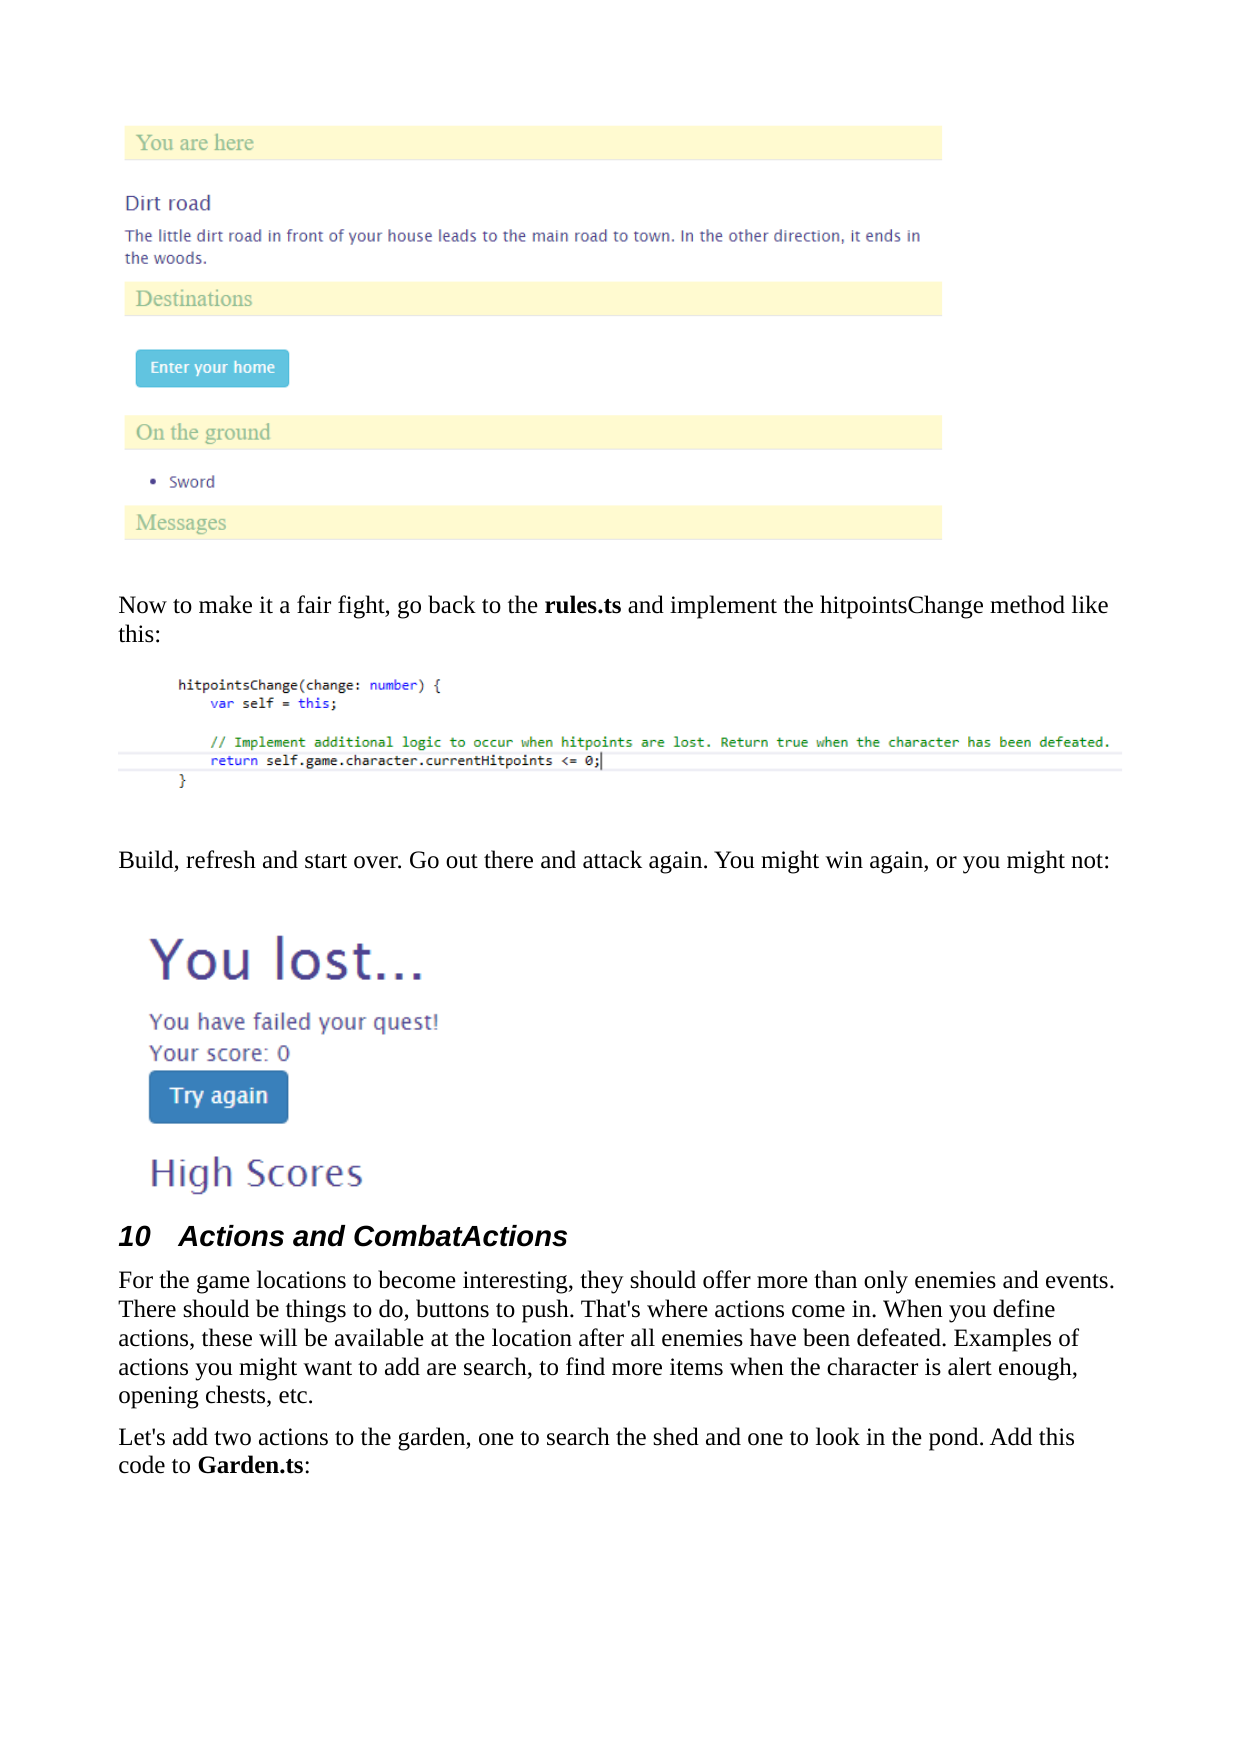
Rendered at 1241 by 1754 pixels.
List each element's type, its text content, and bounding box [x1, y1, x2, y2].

picture [118, 118, 951, 550]
text Now to make it a fair fight, go back to the rules.ts and implement the hitpointsChange method like this: [118, 590, 1122, 648]
picture [118, 886, 586, 1210]
text Build, refresh and start over. Go out there and attack again. You might win again, or you might not: [118, 845, 1122, 874]
picture [118, 660, 1123, 804]
text Let's add two actions to the garden, one to search the shed and one to look in the pond. Add this code to Garden.ts: [118, 1422, 1122, 1479]
subtitle Actions and CombatActions [118, 1219, 1122, 1253]
text For the game locations to become interesting, they should offer more than only enemies and events. There should be things to do, buttons to push. That's where actions come in. When you define actions, these will be available at the location after all enemies have been defeated. Examples of actions you might want to add are search, to find more items when the character is alert enough, opening chests, etc. [118, 1266, 1122, 1409]
